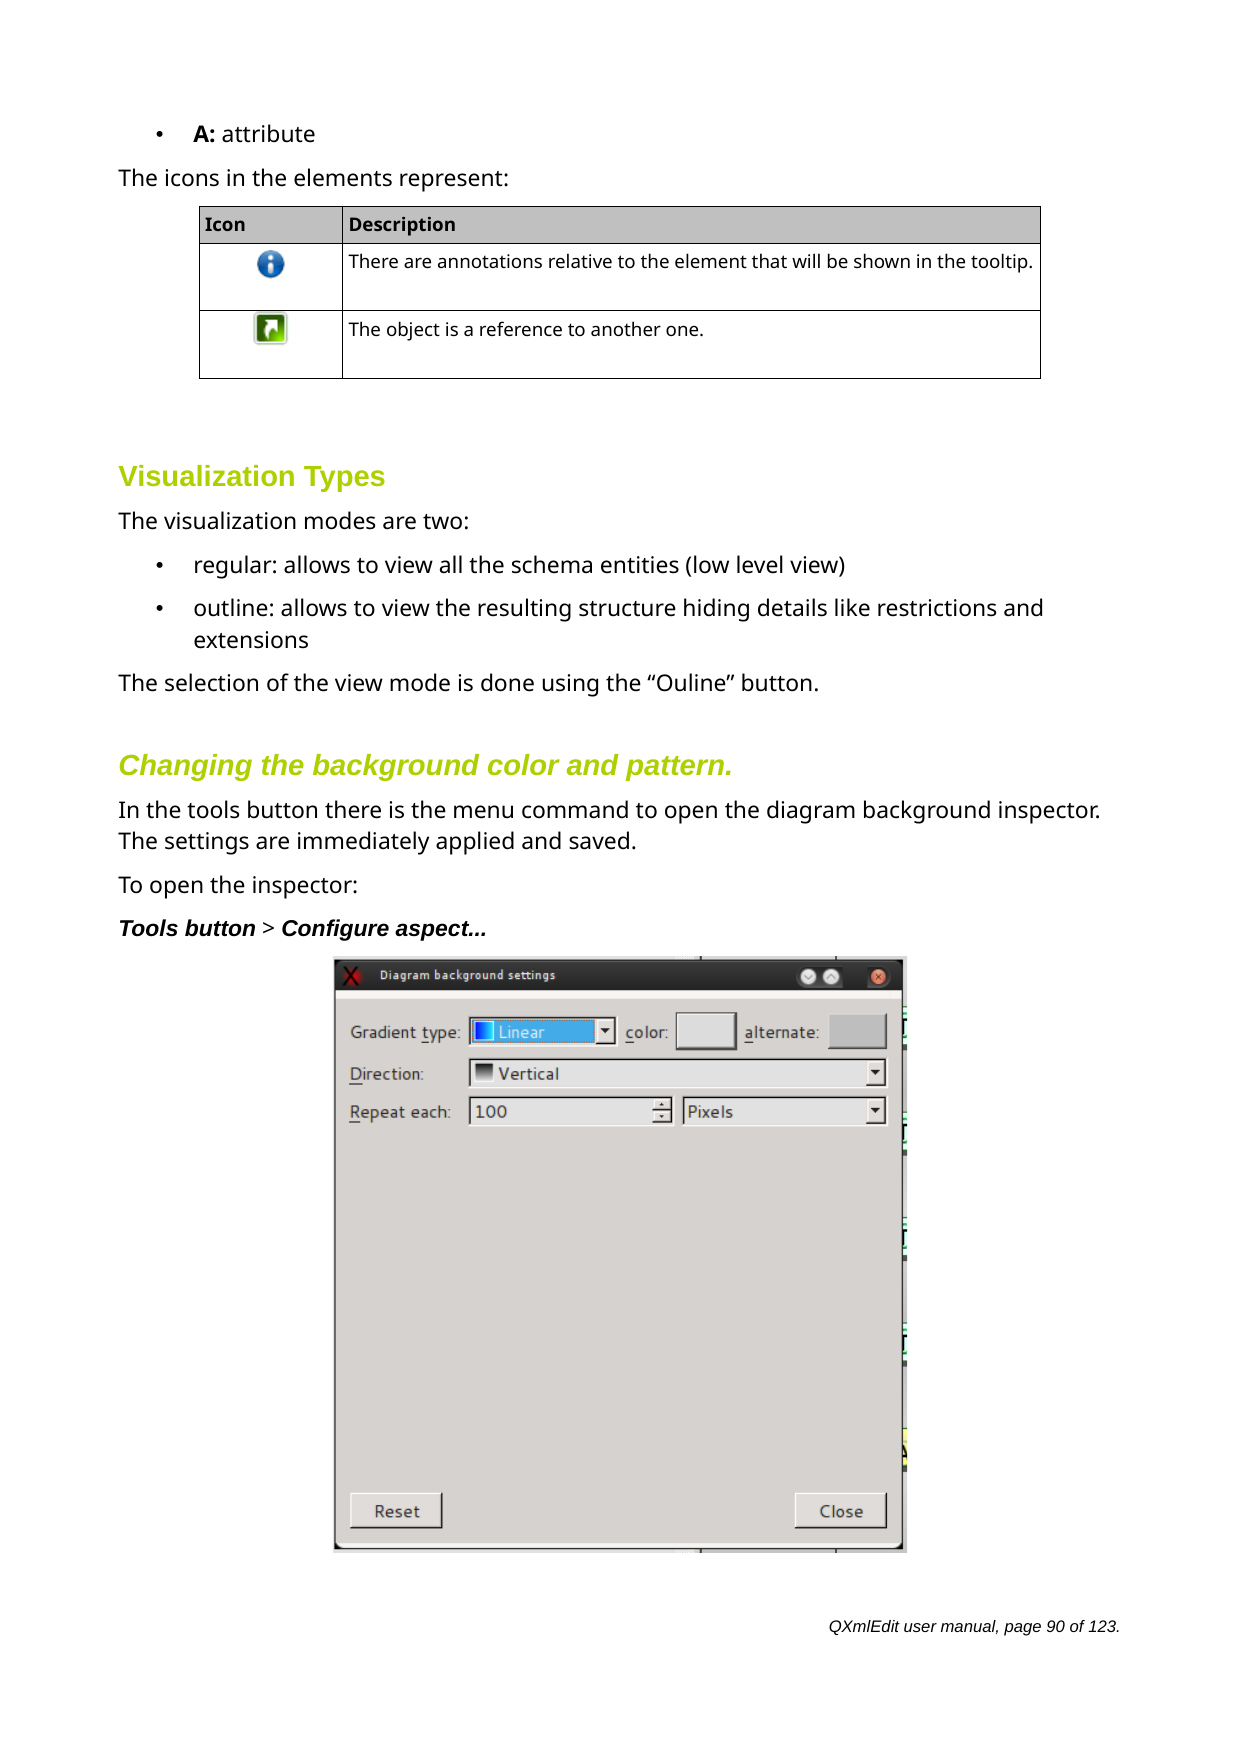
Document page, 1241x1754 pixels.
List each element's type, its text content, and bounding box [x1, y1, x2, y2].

text In the tools button there is the menu command to open the diagram background inspector. The settings are immediately applied and saved. [118, 794, 1122, 856]
table_header Description [343, 207, 1040, 243]
list outline: allows to view the resulting structure hiding details like restrictions and extensions [156, 592, 1122, 655]
subtitle Visualization Types [118, 459, 1122, 492]
list regular: allows to view all the schema entities (low level view) [156, 548, 1122, 580]
text Tools button > Configure aspect... [118, 912, 1122, 944]
list A: attribute [156, 118, 1122, 149]
picture [332, 956, 908, 1553]
subtitle Changing the background color and pattern. [118, 748, 1122, 781]
picture [256, 249, 286, 279]
text The icons in the elements represent: [118, 162, 1122, 193]
table_cell [200, 244, 342, 249]
table_header Icon [200, 207, 342, 243]
text The selection of the view mode is done using the “Ouline” button. [118, 667, 1122, 698]
picture [252, 310, 289, 347]
text The visualization modes are two: [118, 505, 1122, 536]
table_cell There are annotations relative to the element that will be shown in the tooltip. [343, 244, 1040, 310]
text To open the inspector: [118, 869, 1122, 900]
table_cell [200, 250, 342, 310]
table_cell [200, 311, 342, 378]
table_cell The object is a reference to another one. [343, 311, 1040, 378]
